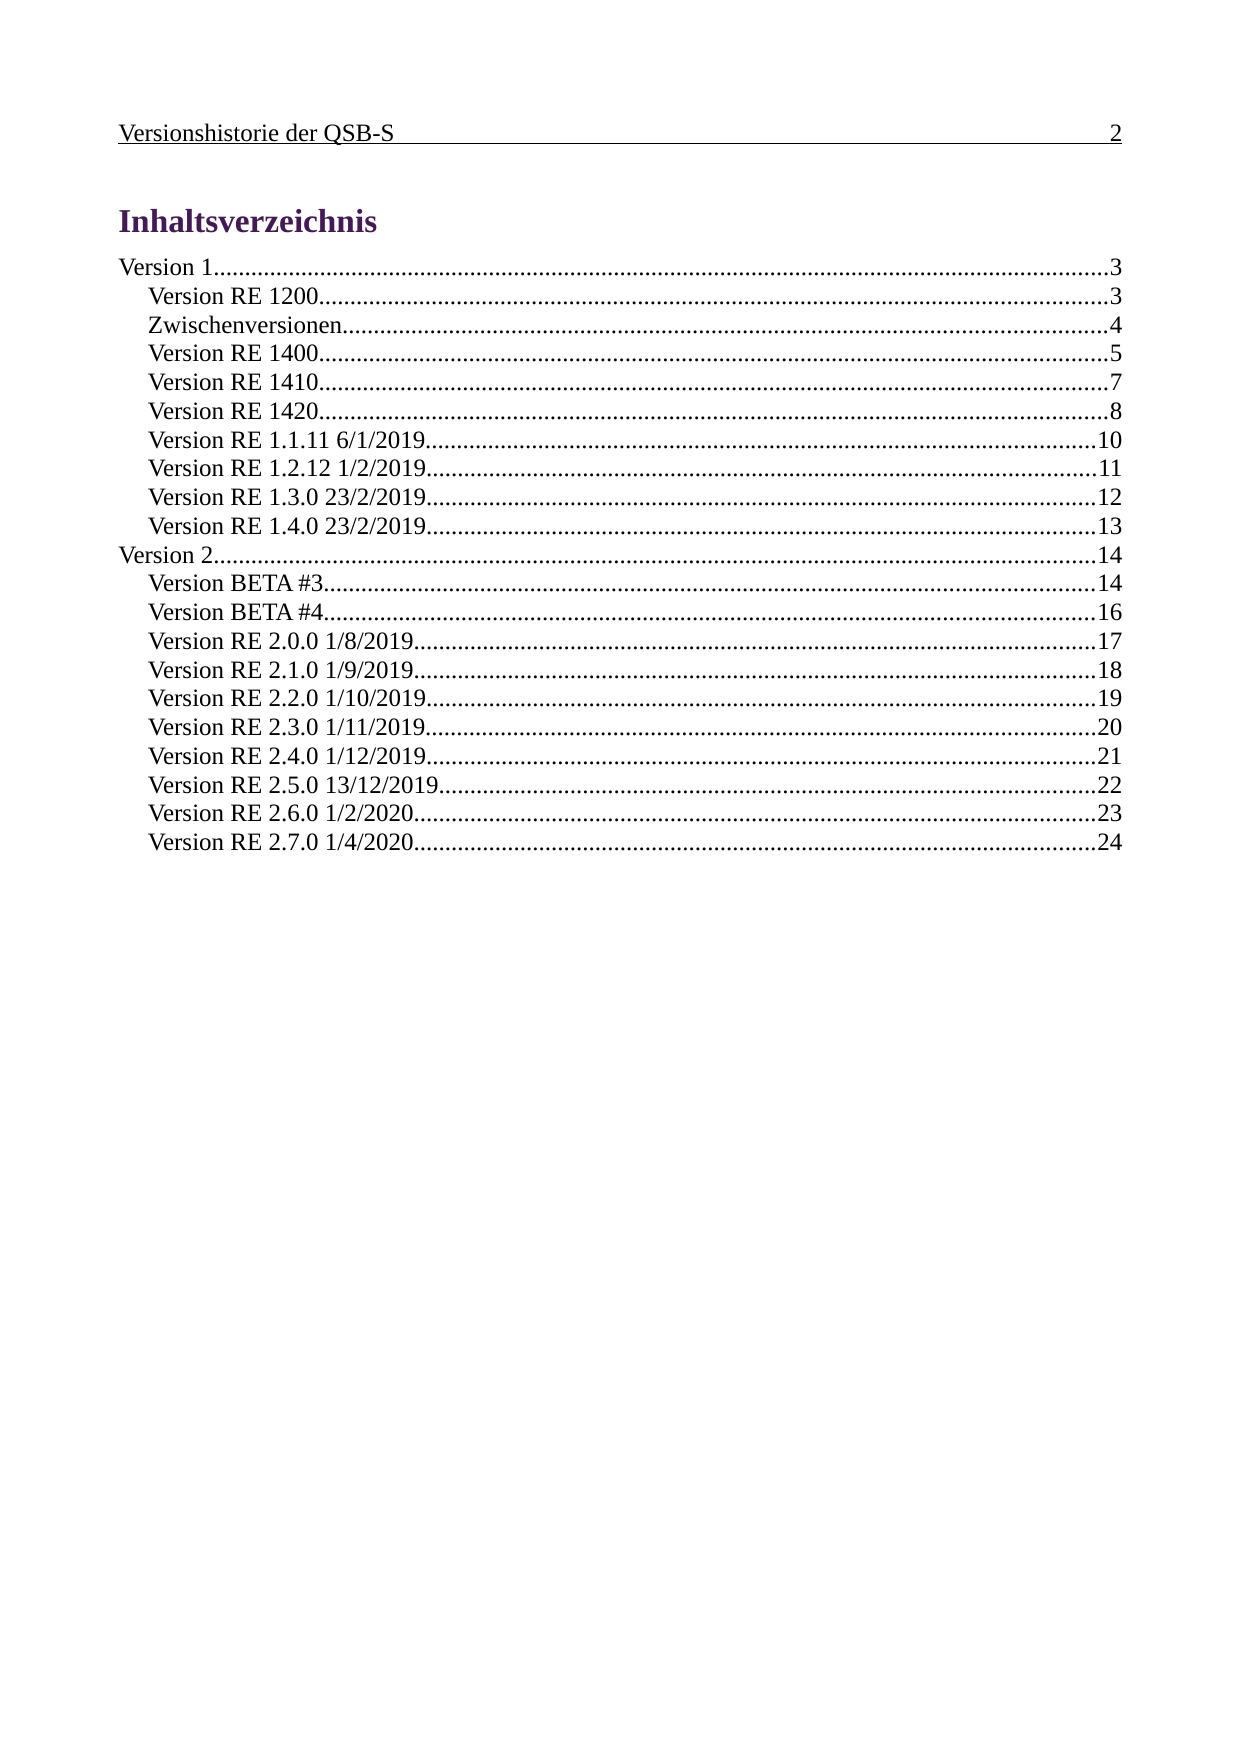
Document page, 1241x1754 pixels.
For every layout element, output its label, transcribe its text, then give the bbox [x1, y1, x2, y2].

subtitle Inhaltsverzeichnis [118, 201, 1122, 240]
text Version RE 1.2.12 1/2/2019 11 [148, 453, 1122, 482]
text Version RE 1200 3 [148, 281, 1122, 310]
text Version RE 1400 5 [148, 338, 1122, 367]
text Version RE 1.4.0 23/2/2019 13 [148, 511, 1122, 540]
text Version RE 1.3.0 23/2/2019 12 [148, 482, 1122, 511]
text Version BETA #4 16 [148, 597, 1122, 626]
text Version RE 1.1.11 6/1/2019 10 [148, 425, 1122, 453]
text Version RE 1410 7 [148, 367, 1122, 396]
text Version RE 2.2.0 1/10/2019 19 [148, 683, 1122, 712]
text Version RE 2.1.0 1/9/2019 18 [148, 655, 1122, 683]
text Version 2 14 [118, 540, 1122, 568]
text Version RE 2.0.0 1/8/2019 17 [148, 626, 1122, 655]
text Version BETA #3 14 [148, 568, 1122, 597]
text Version RE 2.3.0 1/11/2019 20 [148, 712, 1122, 741]
text Version 1 3 [118, 252, 1122, 281]
text Version RE 2.5.0 13/12/2019 22 [148, 770, 1122, 798]
text Version RE 2.6.0 1/2/2020 23 [148, 798, 1122, 827]
text Version RE 1420 8 [148, 396, 1122, 425]
text Version RE 2.4.0 1/12/2019 21 [148, 741, 1122, 770]
text Zwischenversionen 4 [148, 310, 1122, 338]
text Version RE 2.7.0 1/4/2020 24 [148, 827, 1122, 856]
